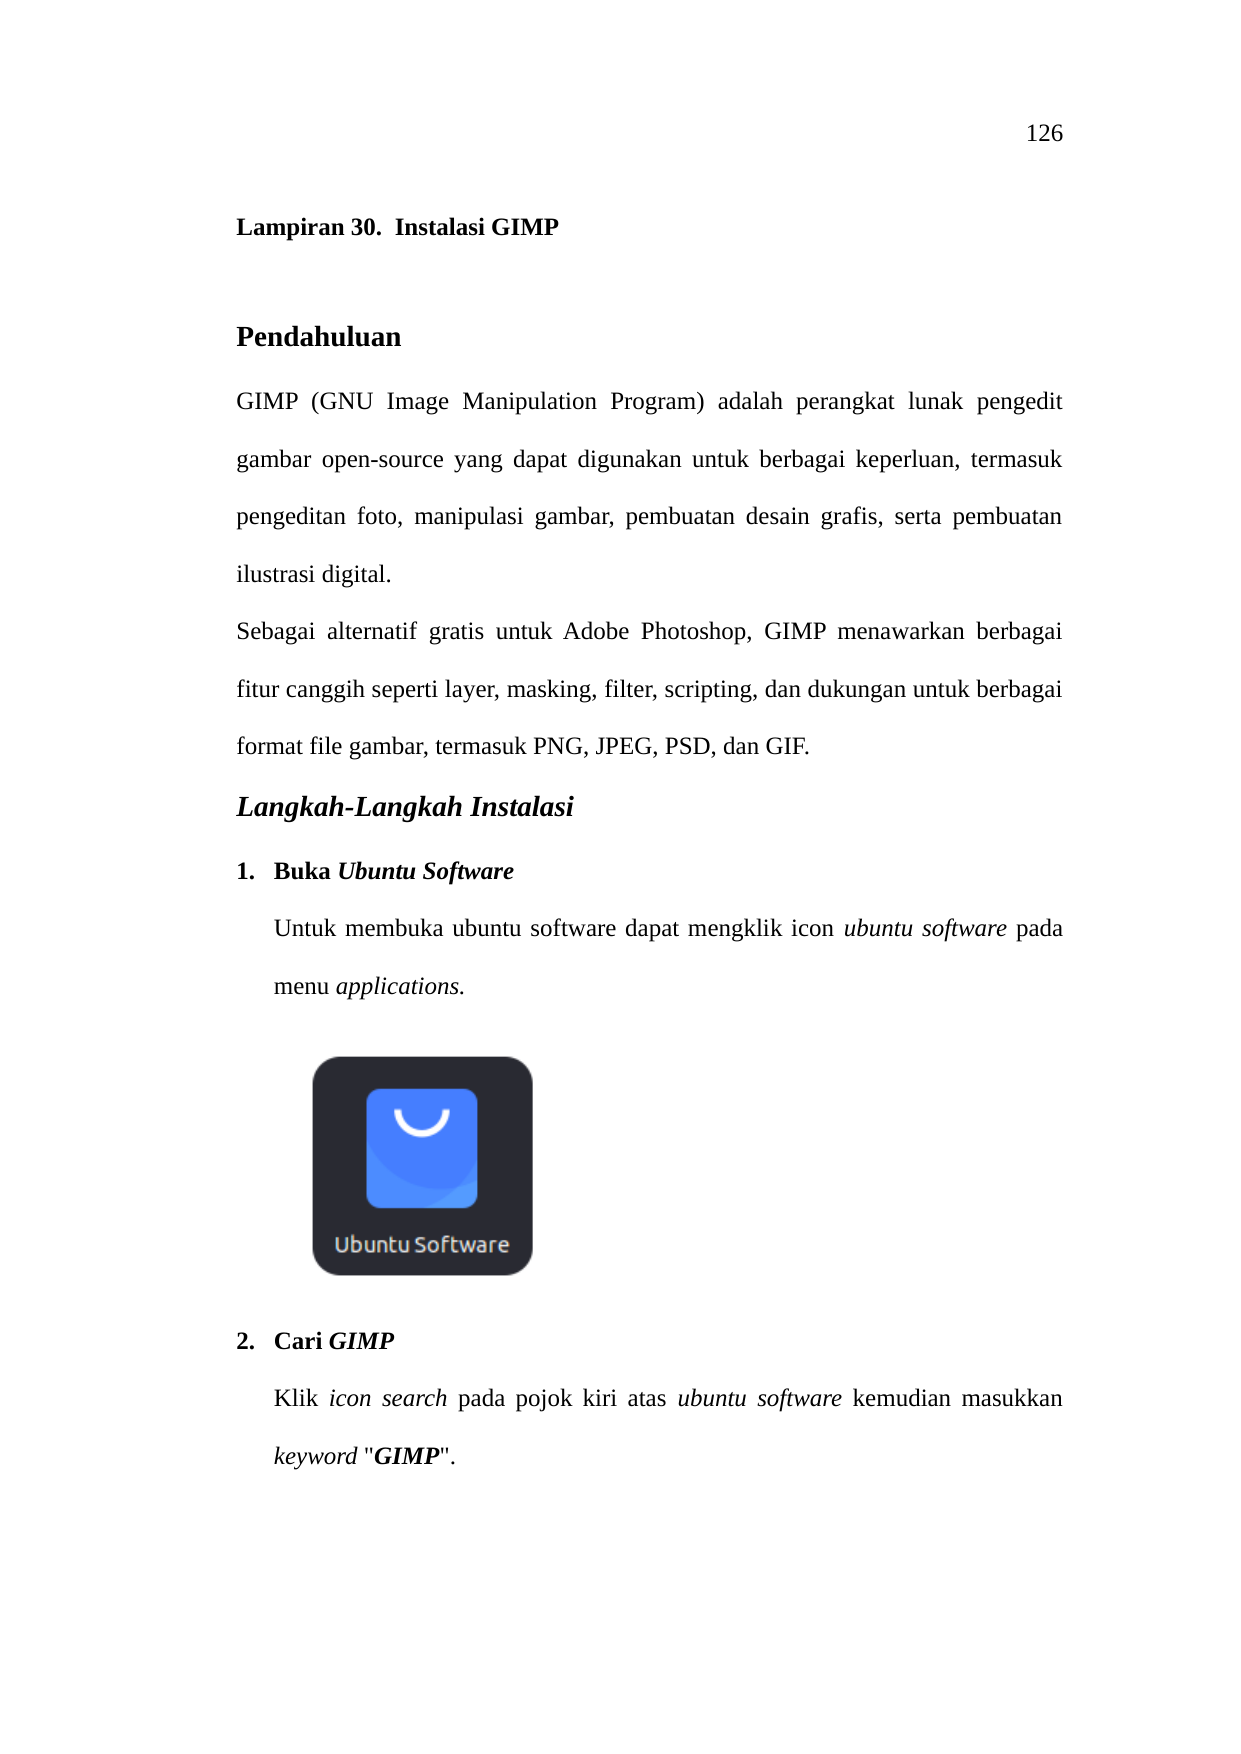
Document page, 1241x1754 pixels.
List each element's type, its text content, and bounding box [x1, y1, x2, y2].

list Cari GIMP [236, 1326, 1063, 1354]
text Sebagai alternatif gratis untuk Adobe Photoshop, GIMP menawarkan berbagai fitur canggih seperti layer, masking, filter, scripting, dan dukungan untuk berbagai format file gambar, termasuk PNG, JPEG, PSD, dan GIF. [236, 616, 1063, 760]
text Pendahuluan [236, 319, 1063, 353]
list Buka Ubuntu Software [236, 856, 1063, 884]
subtitle Instalasi GIMP [236, 212, 1063, 241]
picture [276, 1031, 573, 1294]
list Klik icon search pada pojok kiri atas ubuntu software kemudian masukkan keyword "GIMP". [236, 1383, 1063, 1469]
text GIMP (GNU Image Manipulation Program) adalah perangkat lunak pengedit gambar open-source yang dapat digunakan untuk berbagai keperluan, termasuk pengeditan foto, manipulasi gambar, pembuatan desain grafis, serta pembuatan ilustrasi digital. [236, 386, 1063, 587]
text Langkah-Langkah Instalasi [236, 789, 1063, 822]
list Untuk membuka ubuntu software dapat mengklik icon ubuntu software pada menu applications. [236, 913, 1063, 999]
